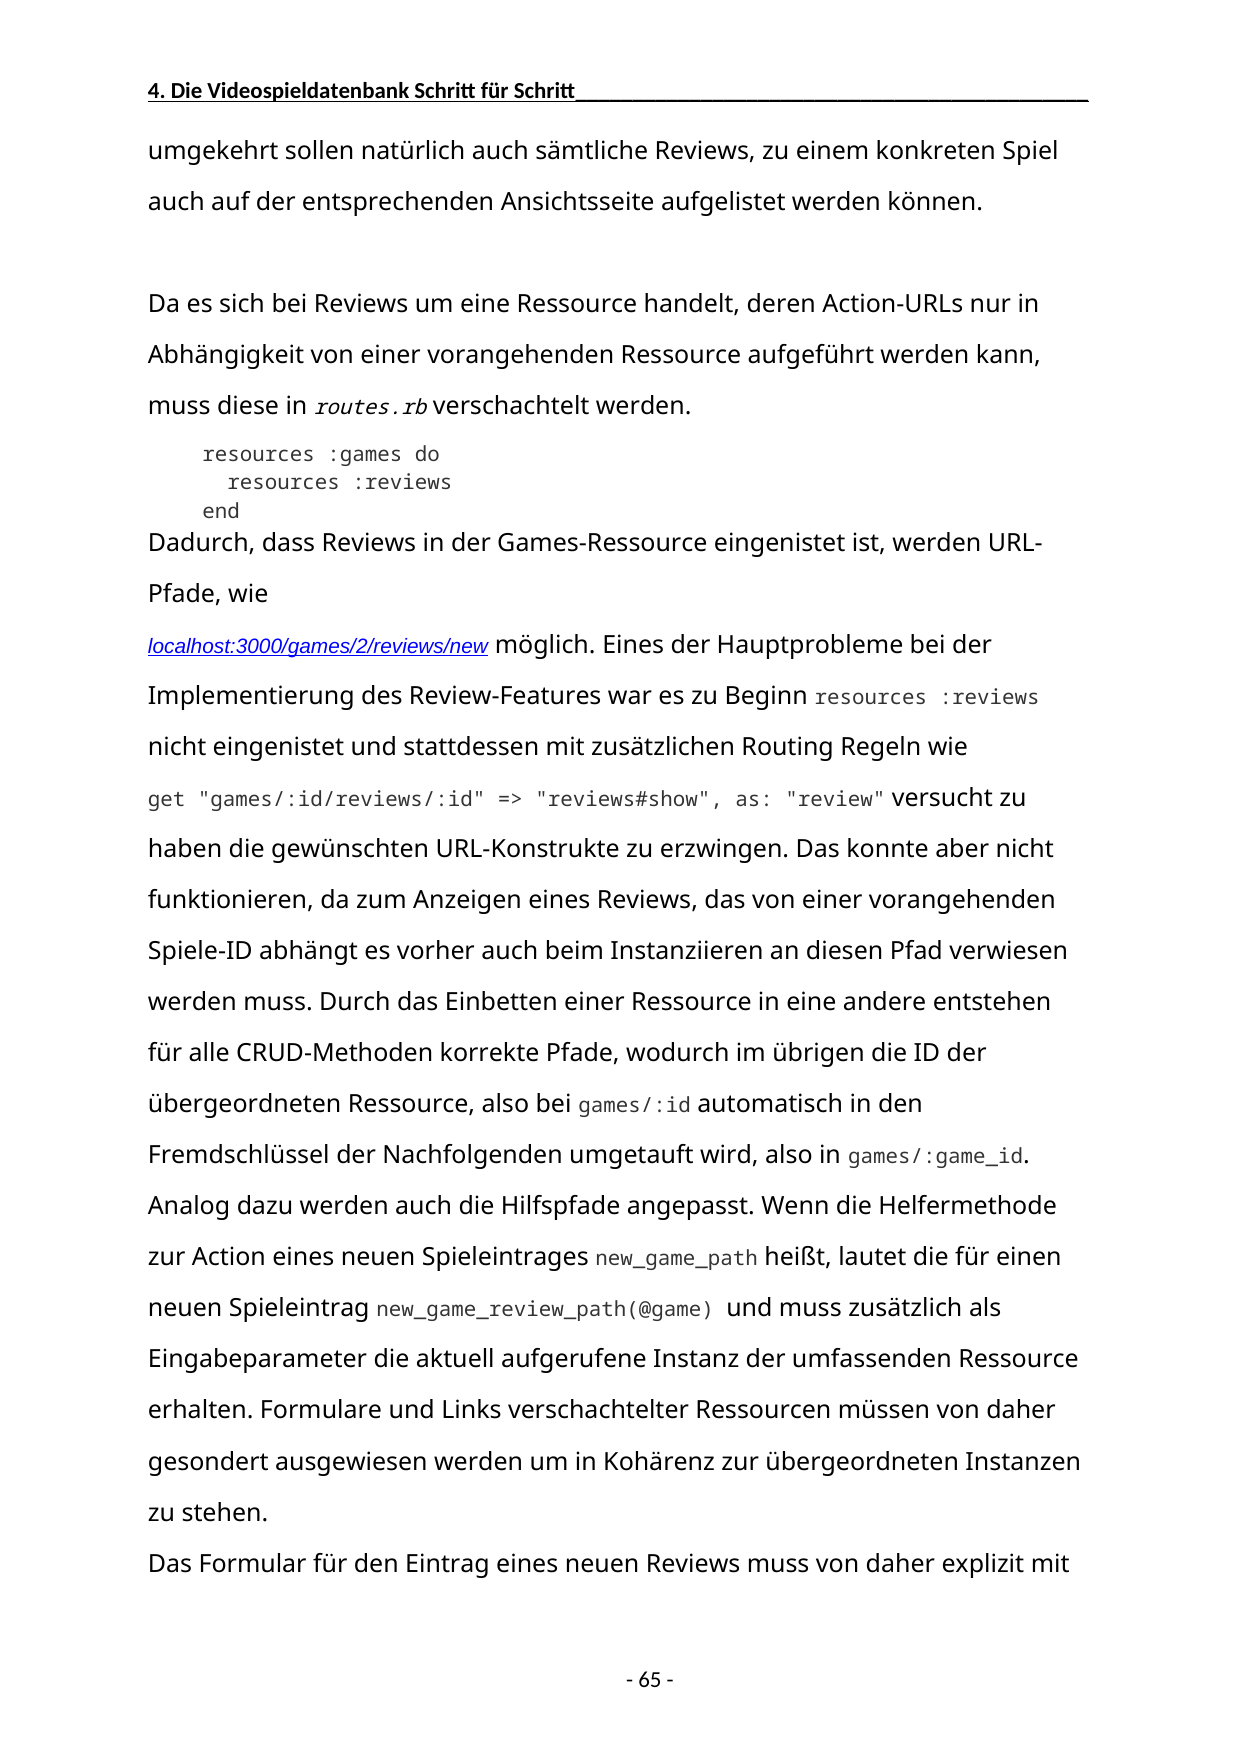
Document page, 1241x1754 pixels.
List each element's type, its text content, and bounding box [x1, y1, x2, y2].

text Dadurch, dass Reviews in der Games-Ressource eingenistet ist, werden URL-Pfade, wie [148, 524, 1093, 609]
text Das Formular für den Eintrag eines neuen Reviews muss von daher explizit mit [148, 1545, 1093, 1579]
text resources :reviews [177, 467, 1093, 496]
text get "games/:id/reviews/:id" => "reviews#show", as: "review" versucht zu haben die gewünschten URL-Konstrukte zu erzwingen. Das konnte aber nicht funktionieren, da zum Anzeigen eines Reviews, das von einer vorangehenden Spiele-ID abhängt es vorher auch beim Instanziieren an diesen Pfad verwiesen werden muss. Durch das Einbetten einer Ressource in eine andere entstehen für alle CRUD-Methoden korrekte Pfade, wodurch im übrigen die ID der übergeordneten Ressource, also bei games/:id automatisch in den Fremdschlüssel der Nachfolgenden umgetauft wird, also in games/:game_id. [148, 779, 1093, 1171]
text umgekehrt sollen natürlich auch sämtliche Reviews, zu einem konkreten Spiel auch auf der entsprechenden Ansichtsseite aufgelistet werden können. [148, 133, 1093, 218]
text localhost:3000/games/2/reviews/new möglich. Eines der Hauptprobleme bei der Implementierung des Review-Features war es zu Beginn resources :reviews nicht eingenistet und stattdessen mit zusätzlichen Routing Regeln wie [148, 626, 1093, 763]
text resources :games do [177, 439, 1093, 467]
text Analog dazu werden auch die Hilfspfade angepasst. Wenn die Helfermethode zur Action eines neuen Spieleintrages new_game_path heißt, lautet die für einen neuen Spieleintrag new_game_review_path(@game) und muss zusätzlich als Eingabeparameter die aktuell aufgerufene Instanz der umfassenden Ressource erhalten. Formulare und Links verschachtelter Ressourcen müssen von daher gesondert ausgewiesen werden um in Kohärenz zur übergeordneten Instanzen zu stehen. [148, 1188, 1093, 1528]
text Da es sich bei Reviews um eine Ressource handelt, deren Action-URLs nur in Abhängigkeit von einer vorangehenden Ressource aufgeführt werden kann, muss diese in routes.rb verschachtelt werden. [148, 286, 1093, 422]
text end [177, 496, 1093, 524]
